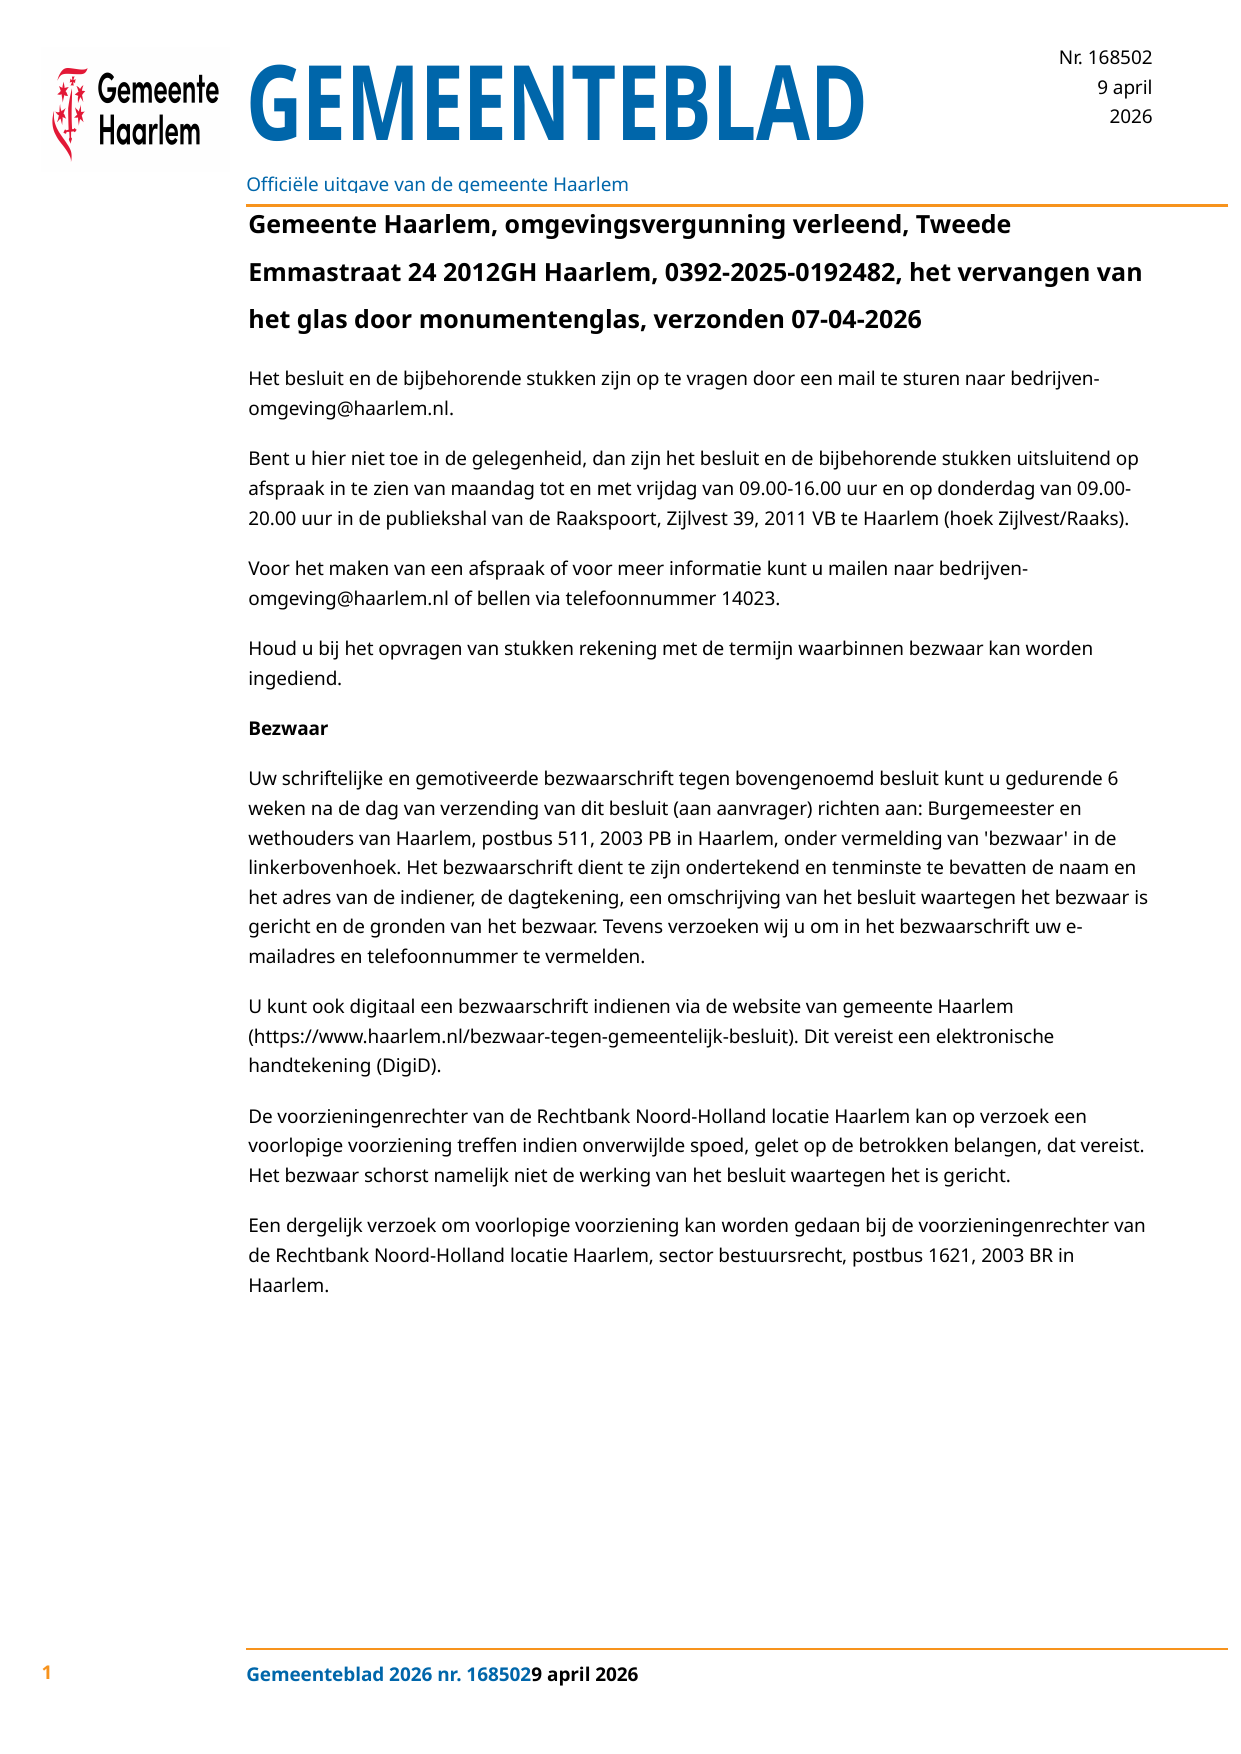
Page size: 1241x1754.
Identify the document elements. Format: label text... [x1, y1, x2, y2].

text De voorzieningenrechter van de Rechtbank Noord-Holland locatie Haarlem kan op verzoek een voorlopige voorziening treffen indien onverwijlde spoed, gelet op de betrokken belangen, dat vereist. Het bezwaar schorst namelijk niet de werking van het besluit waartegen het is gericht. [248, 1103, 1152, 1188]
text Voor het maken van een afspraak of voor meer informatie kunt u mailen naar bedrijven-omgeving@haarlem.nl of bellen via telefoonnummer 14023. [248, 555, 1152, 610]
text Bent u hier niet toe in de gelegenheid, dan zijn het besluit en de bijbehorende stukken uitsluitend op afspraak in te zien van maandag tot en met vrijdag van 09.00-16.00 uur en op donderdag van 09.00-20.00 uur in de publiekshal van de Raakspoort, Zijlvest 39, 2011 VB te Haarlem (hoek Zijlvest/Raaks). [248, 446, 1152, 530]
text Een dergelijk verzoek om voorlopige voorziening kan worden gedaan bij de voorzieningenrechter van de Rechtbank Noord-Holland locatie Haarlem, sector bestuursrecht, postbus 1621, 2003 BR in Haarlem. [248, 1213, 1152, 1297]
text Bezwaar [248, 715, 1152, 741]
text Gemeente Haarlem, omgevingsvergunning verleend, Tweede Emmastraat 24 2012GH Haarlem, 0392-2025-0192482, het vervangen van het glas door monumentenglas, verzonden 07-04-2026 [248, 207, 1152, 336]
text Houd u bij het opvragen van stukken rekening met de termijn waarbinnen bezwaar kan worden ingediend. [248, 635, 1152, 690]
text Uw schriftelijke en gemotiveerde bezwaarschrift tegen bovengenoemd besluit kunt u gedurende 6 weken na de dag van verzending van dit besluit (aan aanvrager) richten aan: Burgemeester en wethouders van Haarlem, postbus 511, 2003 PB in Haarlem, onder vermelding van 'bezwaar' in de linkerbovenhoek. Het bezwaarschrift dient te zijn ondertekend en tenminste te bevatten de naam en het adres van de indiener, de dagtekening, een omschrijving van het besluit waartegen het bezwaar is gericht en de gronden van het bezwaar. Tevens verzoeken wij u om in het bezwaarschrift uw e-mailadres en telefoonnummer te vermelden. [248, 766, 1152, 969]
text U kunt ook digitaal een bezwaarschrift indienen via de website van gemeente Haarlem (https://www.haarlem.nl/bezwaar-tegen-gemeentelijk-besluit). Dit vereist een elektronische handtekening (DigiD). [248, 993, 1152, 1078]
text Het besluit en de bijbehorende stukken zijn op te vragen door een mail te sturen naar bedrijven-omgeving@haarlem.nl. [248, 366, 1152, 421]
picture [41, 47, 231, 172]
